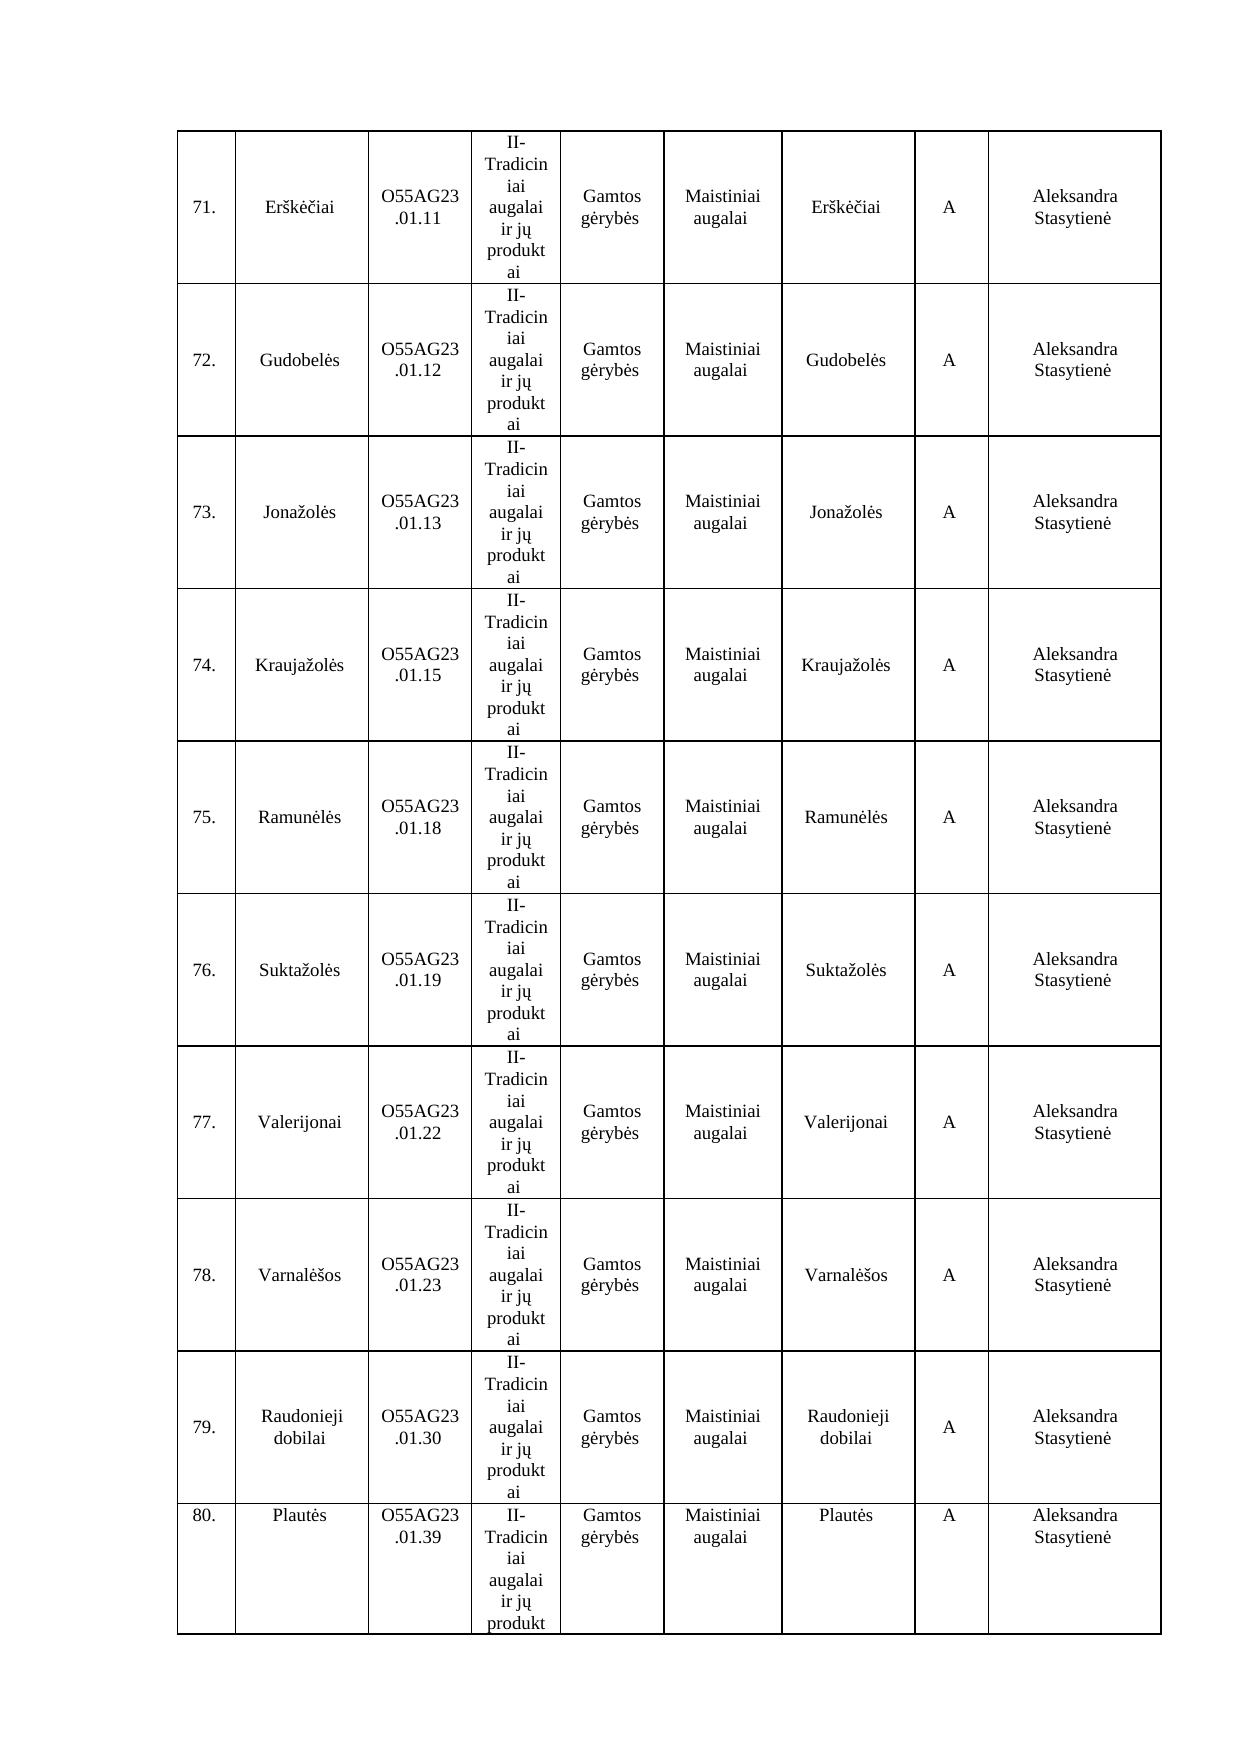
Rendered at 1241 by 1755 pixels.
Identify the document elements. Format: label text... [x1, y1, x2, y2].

table_cell Jonažolės [783, 437, 914, 587]
table_cell Aleksandra Stasytienė [989, 742, 1160, 892]
table_cell 76. [178, 894, 235, 1045]
table_cell Gamtos gėrybės [561, 589, 663, 740]
table_cell 72. [178, 284, 235, 435]
table_cell Aleksandra Stasytienė [989, 589, 1160, 740]
table_cell A [916, 589, 988, 740]
table_cell Valerijonai [783, 1047, 914, 1197]
table_cell O55AG23.01.39 [369, 1504, 471, 1633]
table_cell Gamtos gėrybės [561, 1199, 663, 1350]
table_cell Kraujažolės [783, 589, 914, 740]
table_cell 75. [178, 742, 235, 892]
table_cell II-Tradiciniai augalai ir jų produktai [472, 1352, 560, 1502]
table_cell Gudobelės [236, 284, 368, 435]
table_cell O55AG23.01.12 [369, 284, 471, 435]
table_cell II-Tradiciniai augalai ir jų produktai [472, 284, 560, 435]
table_cell Kraujažolės [236, 589, 368, 740]
table_cell Maistiniai augalai [665, 1047, 781, 1197]
table_cell II-Tradiciniai augalai ir jų produktai [472, 132, 560, 282]
table_cell Varnalėšos [236, 1199, 368, 1350]
table_cell Varnalėšos [783, 1199, 914, 1350]
table_cell Plautės [783, 1504, 914, 1633]
table_cell O55AG23.01.15 [369, 589, 471, 740]
table_cell 77. [178, 1047, 235, 1197]
table_cell A [916, 1352, 988, 1502]
table_cell Erškėčiai [236, 132, 368, 282]
table_cell Suktažolės [783, 894, 914, 1045]
table_cell 73. [178, 437, 235, 587]
table_cell Aleksandra Stasytienė [989, 894, 1160, 1045]
table_cell II-Tradiciniai augalai ir jų produktai [472, 742, 560, 892]
table_cell A [916, 284, 988, 435]
table_cell Gamtos gėrybės [561, 1047, 663, 1197]
table_cell Maistiniai augalai [665, 894, 781, 1045]
table_cell Erškėčiai [783, 132, 914, 282]
table_cell A [916, 132, 988, 282]
table_cell A [916, 1199, 988, 1350]
table_cell II-Tradiciniai augalai ir jų produktai [472, 589, 560, 740]
table_cell II-Tradiciniai augalai ir jų produktai [472, 1047, 560, 1197]
table_cell Gamtos gėrybės [561, 284, 663, 435]
table_cell O55AG23.01.22 [369, 1047, 471, 1197]
table_cell II-Tradiciniai augalai ir jų produkt [472, 1504, 560, 1633]
table_cell Plautės [236, 1504, 368, 1633]
table_cell Suktažolės [236, 894, 368, 1045]
table_cell Gamtos gėrybės [561, 437, 663, 587]
table_cell II-Tradiciniai augalai ir jų produktai [472, 437, 560, 587]
table_cell A [916, 1047, 988, 1197]
table_cell A [916, 742, 988, 892]
table_cell Gamtos gėrybės [561, 894, 663, 1045]
table_cell Jonažolės [236, 437, 368, 587]
table_cell O55AG23.01.18 [369, 742, 471, 892]
table_cell II-Tradiciniai augalai ir jų produktai [472, 894, 560, 1045]
table_cell O55AG23.01.23 [369, 1199, 471, 1350]
table_cell Aleksandra Stasytienė [989, 284, 1160, 435]
table_cell Aleksandra Stasytienė [989, 1352, 1160, 1502]
table_cell Gudobelės [783, 284, 914, 435]
table_cell O55AG23.01.13 [369, 437, 471, 587]
table_cell Maistiniai augalai [665, 589, 781, 740]
table_cell Maistiniai augalai [665, 437, 781, 587]
table_cell 79. [178, 1352, 235, 1502]
table_cell Gamtos gėrybės [561, 1352, 663, 1502]
table_cell Ramunėlės [783, 742, 914, 892]
table_cell O55AG23.01.19 [369, 894, 471, 1045]
table_cell Aleksandra Stasytienė [989, 1047, 1160, 1197]
table_cell A [916, 1504, 988, 1633]
table_cell Maistiniai augalai [665, 1199, 781, 1350]
table_cell 78. [178, 1199, 235, 1350]
table_cell Aleksandra Stasytienė [989, 132, 1160, 282]
table_cell Gamtos gėrybės [561, 1504, 663, 1633]
table_cell O55AG23.01.11 [369, 132, 471, 282]
table_cell Aleksandra Stasytienė [989, 437, 1160, 587]
table_cell 74. [178, 589, 235, 740]
table_cell 80. [178, 1504, 235, 1633]
table_cell Aleksandra Stasytienė [989, 1199, 1160, 1350]
table_cell Maistiniai augalai [665, 132, 781, 282]
table_cell Maistiniai augalai [665, 1352, 781, 1502]
table_cell Valerijonai [236, 1047, 368, 1197]
table_cell Maistiniai augalai [665, 742, 781, 892]
table_cell Aleksandra Stasytienė [989, 1504, 1160, 1633]
table_cell A [916, 437, 988, 587]
table_cell A [916, 894, 988, 1045]
table_cell Ramunėlės [236, 742, 368, 892]
table_cell II-Tradiciniai augalai ir jų produktai [472, 1199, 560, 1350]
table_cell O55AG23.01.30 [369, 1352, 471, 1502]
table_cell 71. [178, 132, 235, 282]
table_cell Gamtos gėrybės [561, 132, 663, 282]
table_cell Raudonieji dobilai [783, 1352, 914, 1502]
table_cell Raudonieji dobilai [236, 1352, 368, 1502]
table_cell Maistiniai augalai [665, 1504, 781, 1633]
table_cell Gamtos gėrybės [561, 742, 663, 892]
table_cell Maistiniai augalai [665, 284, 781, 435]
